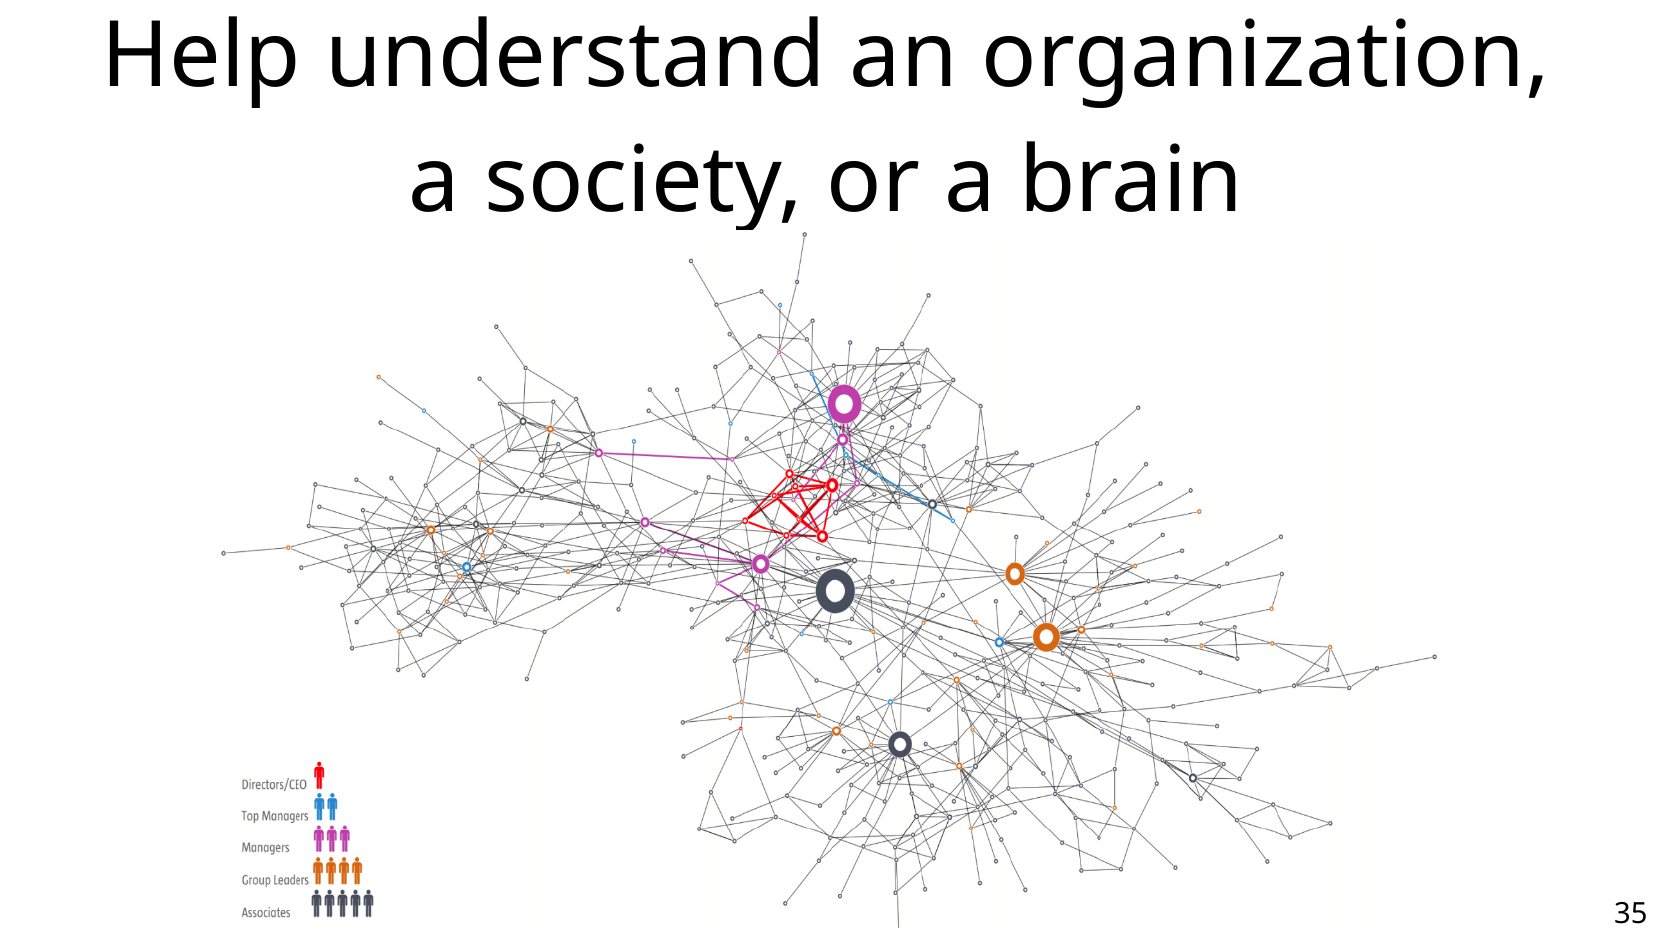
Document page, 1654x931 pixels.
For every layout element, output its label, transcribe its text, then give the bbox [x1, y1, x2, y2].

title Help understand an organization, a society, or a brain [82, 1, 1571, 226]
picture [208, 230, 1456, 928]
